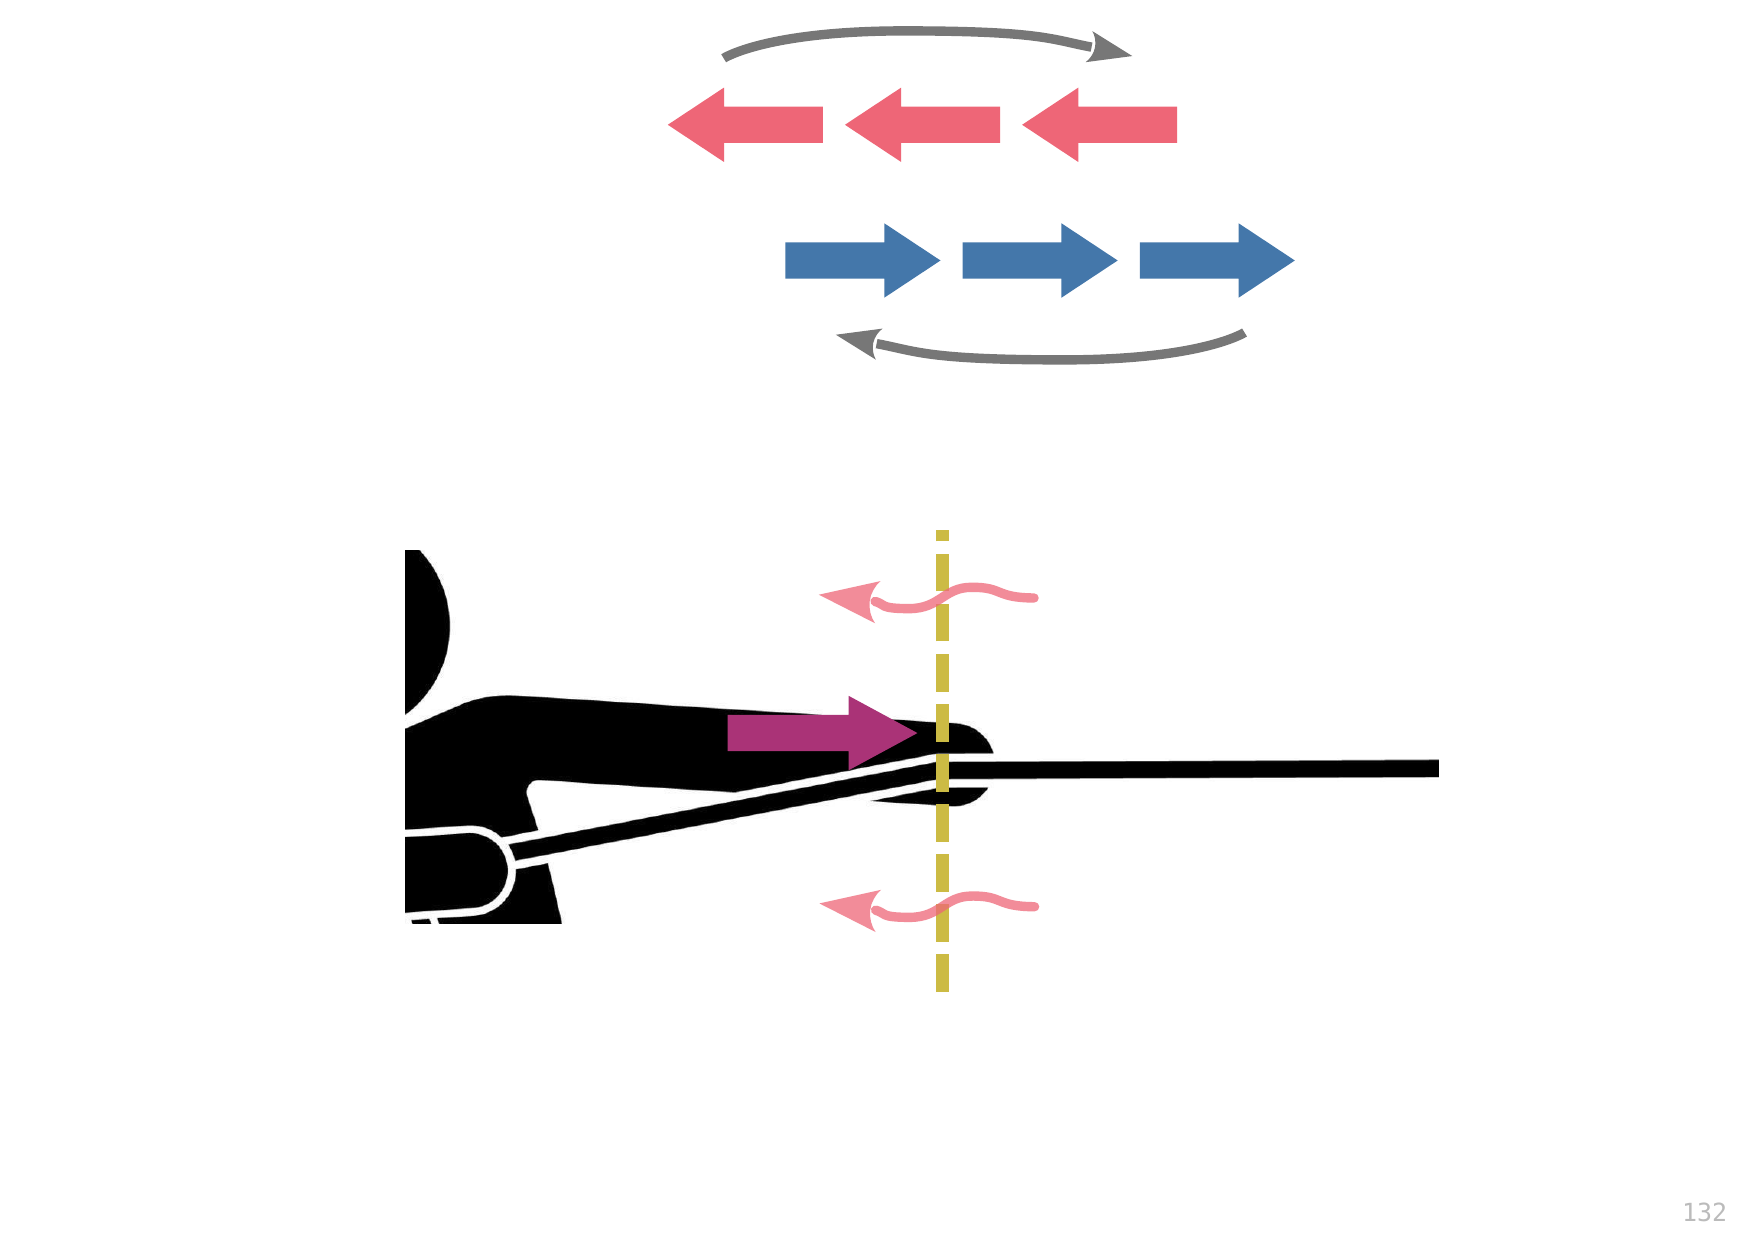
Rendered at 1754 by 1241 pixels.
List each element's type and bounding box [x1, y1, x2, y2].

text_box [727, 695, 918, 771]
text_box [785, 223, 941, 298]
text_box [667, 87, 823, 162]
picture [405, 550, 1439, 924]
text_box [962, 223, 1118, 298]
text_box [844, 87, 1001, 162]
text_box [1022, 87, 1178, 162]
text_box [1139, 223, 1295, 298]
